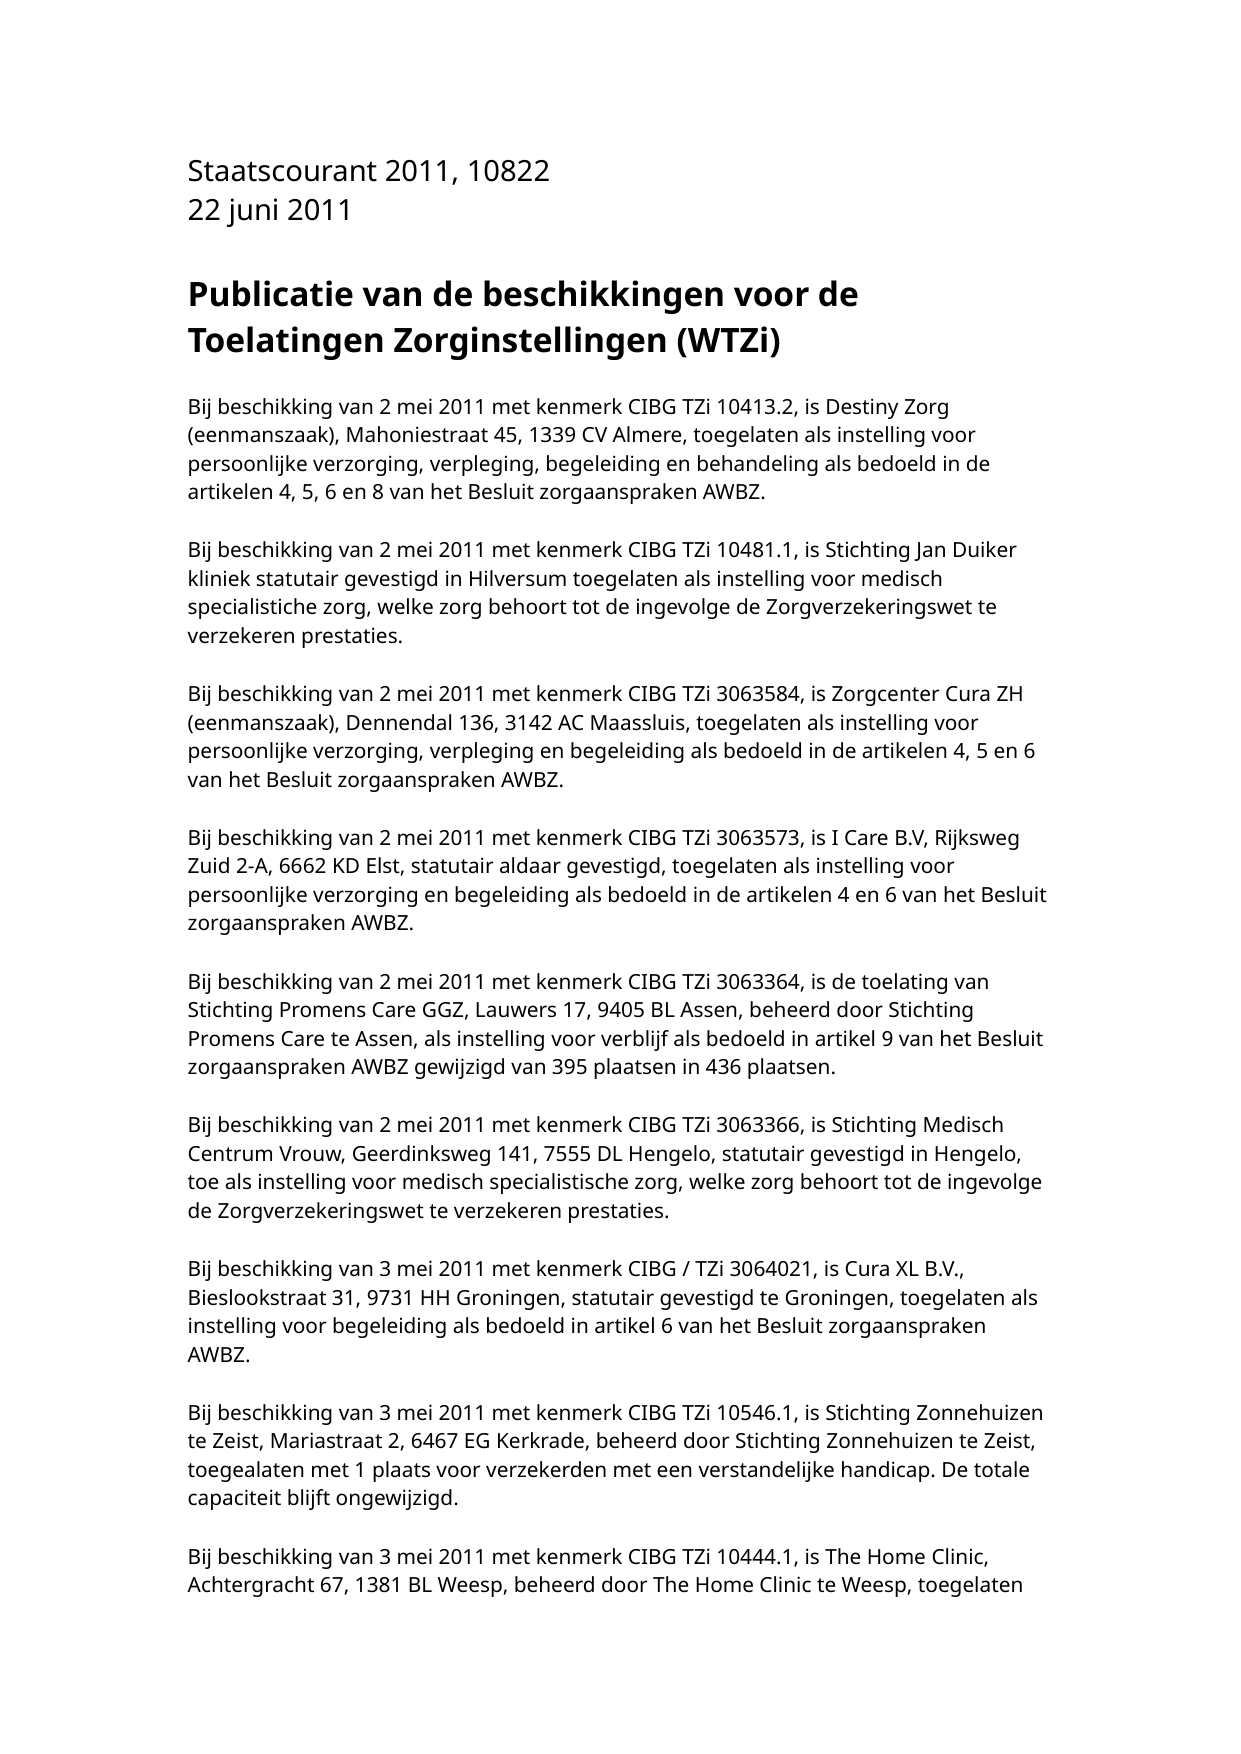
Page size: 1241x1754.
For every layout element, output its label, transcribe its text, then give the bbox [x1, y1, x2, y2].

text Bij beschikking van 2 mei 2011 met kenmerk CIBG TZi 3063584, is Zorgcenter Cura ZH (eenmanszaak), Dennendal 136, 3142 AC Maassluis, toegelaten als instelling voor persoonlijke verzorging, verpleging en begeleiding als bedoeld in de artikelen 4, 5 en 6 van het Besluit zorgaanspraken AWBZ. [187, 679, 1053, 793]
text Bij beschikking van 2 mei 2011 met kenmerk CIBG TZi 3063364, is de toelating van Stichting Promens Care GGZ, Lauwers 17, 9405 BL Assen, beheerd door Stichting Promens Care te Assen, als instelling voor verblijf als bedoeld in artikel 9 van het Besluit zorgaanspraken AWBZ gewijzigd van 395 plaatsen in 436 plaatsen. [187, 967, 1053, 1081]
text Bij beschikking van 2 mei 2011 met kenmerk CIBG TZi 3063573, is I Care B.V, Rijksweg Zuid 2-A, 6662 KD Elst, statutair aldaar gevestigd, toegelaten als instelling voor persoonlijke verzorging en begeleiding als bedoeld in de artikelen 4 en 6 van het Besluit zorgaanspraken AWBZ. [187, 823, 1053, 937]
text Bij beschikking van 2 mei 2011 met kenmerk CIBG TZi 10413.2, is Destiny Zorg (eenmanszaak), Mahoniestraat 45, 1339 CV Almere, toegelaten als instelling voor persoonlijke verzorging, verpleging, begeleiding en behandeling als bedoeld in de artikelen 4, 5, 6 en 8 van het Besluit zorgaanspraken AWBZ. [187, 392, 1053, 506]
text Bij beschikking van 3 mei 2011 met kenmerk CIBG / TZi 3064021, is Cura XL B.V., Bieslookstraat 31, 9731 HH Groningen, statutair gevestigd te Groningen, toegelaten als instelling voor begeleiding als bedoeld in artikel 6 van het Besluit zorgaanspraken AWBZ. [187, 1254, 1053, 1368]
text 22 juni 2011 [187, 190, 1053, 229]
text Bij beschikking van 3 mei 2011 met kenmerk CIBG TZi 10444.1, is The Home Clinic, Achtergracht 67, 1381 BL Weesp, beheerd door The Home Clinic te Weesp, toegelaten [187, 1542, 1053, 1599]
subtitle Publicatie van de beschikkingen voor de Toelatingen Zorginstellingen (WTZi) [187, 271, 1053, 362]
text Staatscourant 2011, 10822 [187, 150, 1053, 190]
text Bij beschikking van 2 mei 2011 met kenmerk CIBG TZi 3063366, is Stichting Medisch Centrum Vrouw, Geerdinksweg 141, 7555 DL Hengelo, statutair gevestigd in Hengelo, toe als instelling voor medisch specialistische zorg, welke zorg behoort tot de ingevolge de Zorgverzekeringswet te verzekeren prestaties. [187, 1111, 1053, 1224]
text Bij beschikking van 3 mei 2011 met kenmerk CIBG TZi 10546.1, is Stichting Zonnehuizen te Zeist, Mariastraat 2, 6467 EG Kerkrade, beheerd door Stichting Zonnehuizen te Zeist, toegealaten met 1 plaats voor verzekerden met een verstandelijke handicap. De totale capaciteit blijft ongewijzigd. [187, 1398, 1053, 1512]
text Bij beschikking van 2 mei 2011 met kenmerk CIBG TZi 10481.1, is Stichting Jan Duiker kliniek statutair gevestigd in Hilversum toegelaten als instelling voor medisch specialistiche zorg, welke zorg behoort tot de ingevolge de Zorgverzekeringswet te verzekeren prestaties. [187, 536, 1053, 649]
